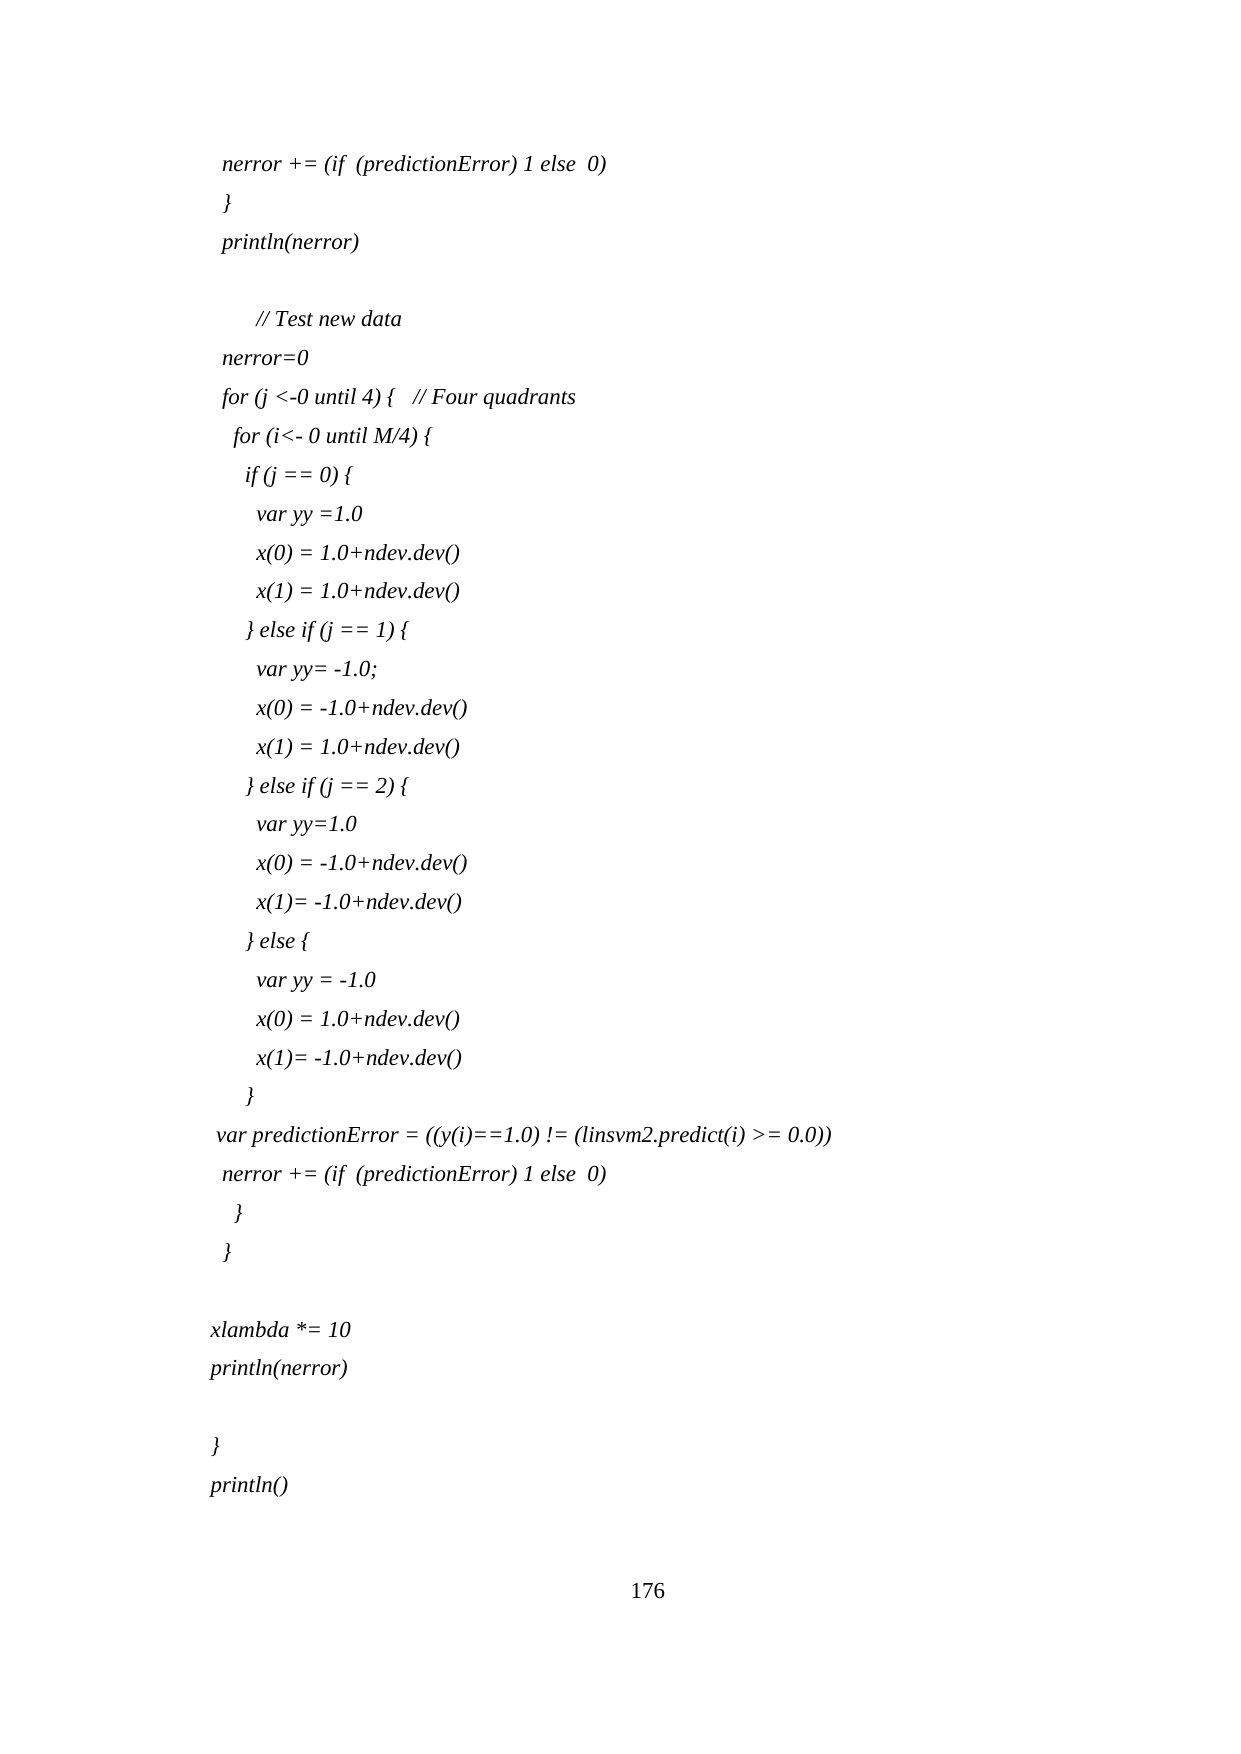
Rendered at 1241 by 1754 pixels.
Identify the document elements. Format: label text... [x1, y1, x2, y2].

text if (j == 0) { [187, 461, 1108, 487]
text } else if (j == 1) { [187, 616, 1108, 643]
text } [187, 1082, 1108, 1109]
text } [187, 189, 1108, 215]
text x(0) = -1.0+ndev.dev() [187, 694, 1108, 720]
text xlambda *= 10 [187, 1316, 1108, 1342]
text nerror += (if (predictionError) 1 else 0) [187, 150, 1108, 176]
text println(nerror) [187, 1354, 1108, 1381]
text x(1) = 1.0+ndev.dev() [187, 577, 1108, 604]
text x(1)= -1.0+ndev.dev() [187, 888, 1108, 914]
text var yy=1.0 [187, 811, 1108, 837]
text nerror=0 [187, 344, 1108, 371]
text x(0) = -1.0+ndev.dev() [187, 849, 1108, 876]
text println(nerror) [187, 228, 1108, 254]
text x(0) = 1.0+ndev.dev() [187, 538, 1108, 565]
text for (i<- 0 until M/4) { [187, 422, 1108, 448]
text for (j <-0 until 4) { // Four quadrants [187, 383, 1108, 409]
text var yy= -1.0; [187, 655, 1108, 681]
text } else if (j == 2) { [187, 772, 1108, 798]
text println() [187, 1471, 1108, 1497]
text nerror += (if (predictionError) 1 else 0) [187, 1160, 1108, 1187]
text x(0) = 1.0+ndev.dev() [187, 1005, 1108, 1031]
text x(1) = 1.0+ndev.dev() [187, 733, 1108, 759]
text // Test new data [187, 305, 1108, 332]
text } [187, 1238, 1108, 1264]
text var predictionError = ((y(i)==1.0) != (linsvm2.predict(i) >= 0.0)) [187, 1121, 1108, 1148]
text } [187, 1199, 1108, 1225]
text var yy =1.0 [187, 500, 1108, 526]
text } [187, 1432, 1108, 1458]
text x(1)= -1.0+ndev.dev() [187, 1044, 1108, 1070]
text } else { [187, 927, 1108, 953]
text var yy = -1.0 [187, 966, 1108, 992]
